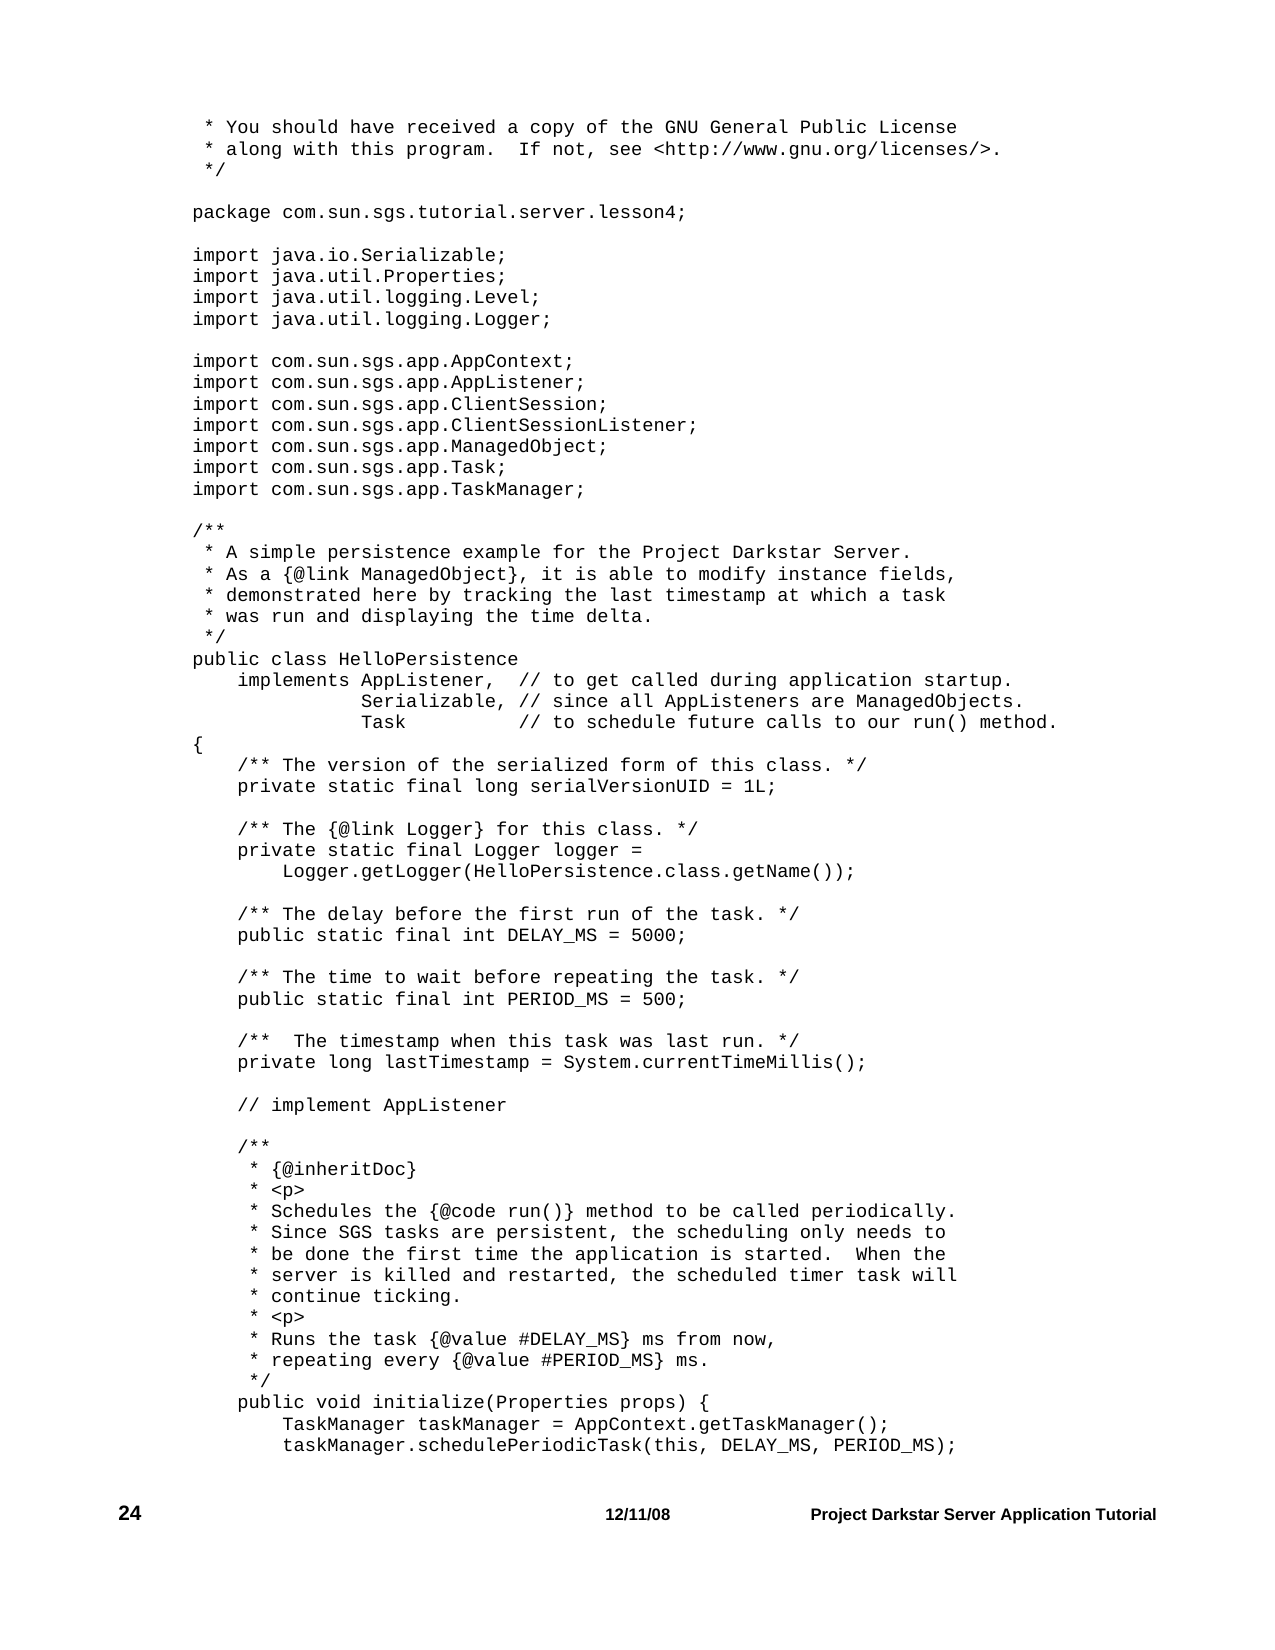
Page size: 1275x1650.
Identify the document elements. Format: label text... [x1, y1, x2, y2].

text public class HelloPersistence [192, 649, 1098, 671]
text import java.util.logging.Level; [192, 288, 1098, 309]
text * {@inheritDoc} [192, 1159, 1098, 1181]
text */ [192, 628, 1098, 649]
text { [192, 734, 1098, 756]
text private static final Logger logger = [192, 841, 1098, 862]
text * demonstrated here by tracking the last timestamp at which a task [192, 586, 1098, 607]
text import com.sun.sgs.app.ClientSessionListener; [192, 416, 1098, 437]
text * Runs the task {@value #DELAY_MS} ms from now, [192, 1329, 1098, 1351]
text import com.sun.sgs.app.Task; [192, 458, 1098, 479]
text package com.sun.sgs.tutorial.server.lesson4; [192, 203, 1098, 224]
text import com.sun.sgs.app.AppContext; [192, 352, 1098, 373]
text Task // to schedule future calls to our run() method. [192, 713, 1098, 734]
text import java.util.Properties; [192, 267, 1098, 288]
text * A simple persistence example for the Project Darkstar Server. [192, 543, 1098, 564]
text import com.sun.sgs.app.ClientSession; [192, 394, 1098, 416]
text * along with this program. If not, see <http://www.gnu.org/licenses/>. [192, 139, 1098, 161]
text /** [192, 1138, 1098, 1159]
text public void initialize(Properties props) { [192, 1393, 1098, 1414]
text // implement AppListener [192, 1096, 1098, 1117]
text import com.sun.sgs.app.ManagedObject; [192, 437, 1098, 458]
text import java.util.logging.Logger; [192, 309, 1098, 331]
text /** The delay before the first run of the task. */ [192, 904, 1098, 926]
text private static final long serialVersionUID = 1L; [192, 777, 1098, 798]
text public static final int PERIOD_MS = 500; [192, 989, 1098, 1011]
text * <p> [192, 1181, 1098, 1202]
text * was run and displaying the time delta. [192, 607, 1098, 628]
text /** [192, 522, 1098, 543]
text /** The time to wait before repeating the task. */ [192, 968, 1098, 989]
text * be done the first time the application is started. When the [192, 1244, 1098, 1266]
text */ [192, 1372, 1098, 1393]
text implements AppListener, // to get called during application startup. [192, 671, 1098, 692]
text * As a {@link ManagedObject}, it is able to modify instance fields, [192, 564, 1098, 586]
text import com.sun.sgs.app.TaskManager; [192, 479, 1098, 501]
text taskManager.schedulePeriodicTask(this, DELAY_MS, PERIOD_MS); [192, 1436, 1098, 1457]
text Serializable, // since all AppListeners are ManagedObjects. [192, 692, 1098, 713]
text import com.sun.sgs.app.AppListener; [192, 373, 1098, 394]
text * <p> [192, 1308, 1098, 1329]
text * You should have received a copy of the GNU General Public License [192, 118, 1098, 139]
text /** The {@link Logger} for this class. */ [192, 819, 1098, 841]
text */ [192, 161, 1098, 182]
text TaskManager taskManager = AppContext.getTaskManager(); [192, 1414, 1098, 1436]
text /** The version of the serialized form of this class. */ [192, 756, 1098, 777]
text * Since SGS tasks are persistent, the scheduling only needs to [192, 1223, 1098, 1244]
text Logger.getLogger(HelloPersistence.class.getName()); [192, 862, 1098, 883]
text * Schedules the {@code run()} method to be called periodically. [192, 1202, 1098, 1223]
text import java.io.Serializable; [192, 246, 1098, 267]
text public static final int DELAY_MS = 5000; [192, 926, 1098, 947]
text * continue ticking. [192, 1287, 1098, 1308]
text /** The timestamp when this task was last run. */ [192, 1032, 1098, 1053]
text private long lastTimestamp = System.currentTimeMillis(); [192, 1053, 1098, 1074]
text * repeating every {@value #PERIOD_MS} ms. [192, 1351, 1098, 1372]
text * server is killed and restarted, the scheduled timer task will [192, 1266, 1098, 1287]
